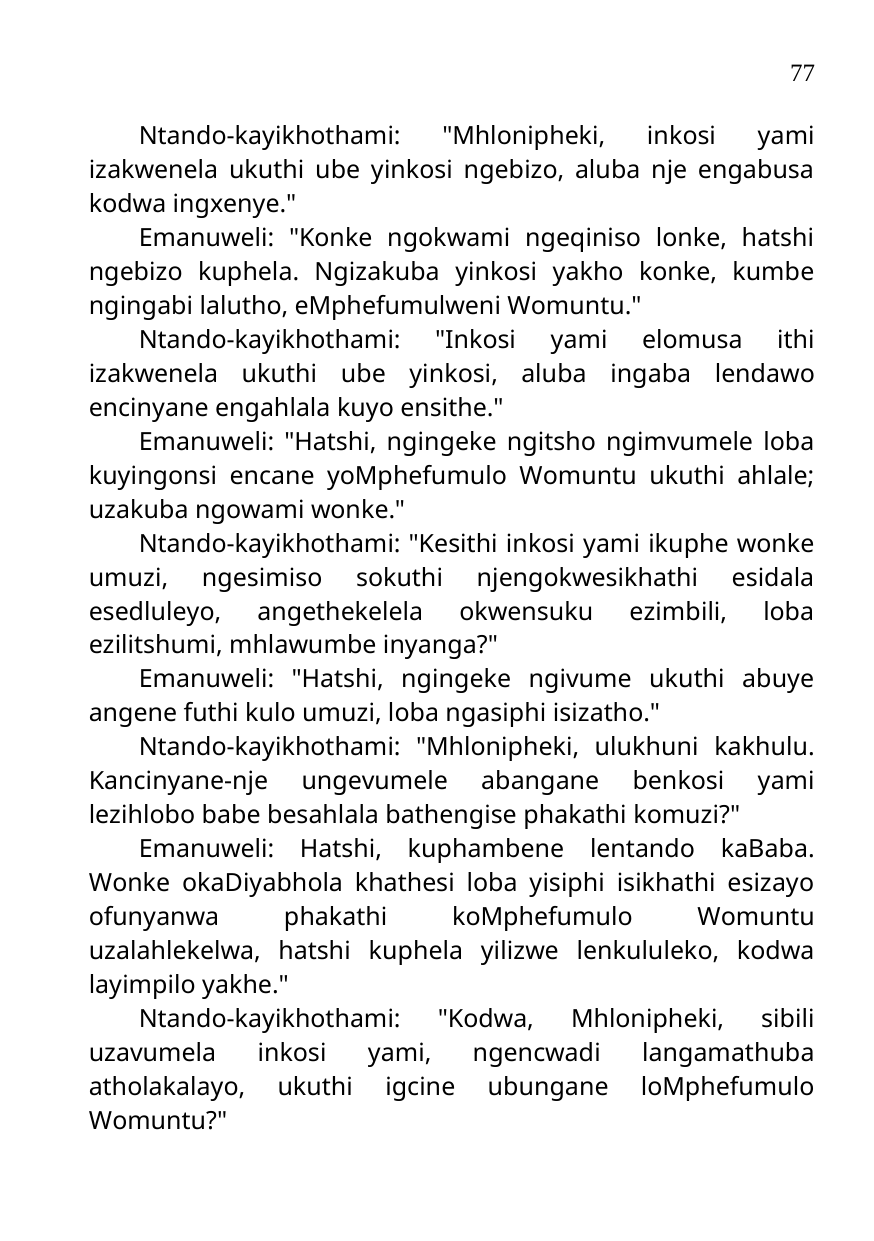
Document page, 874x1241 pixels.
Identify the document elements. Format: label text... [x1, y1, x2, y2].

text Ntando-kayikhothami: "Kodwa, Mhlonipheki, sibili uzavumela inkosi yami, ngencwadi langamathuba atholakalayo, ukuthi igcine ubungane loMphefumulo Womuntu?" [88, 1001, 815, 1137]
text Emanuweli: Hatshi, kuphambene lentando kaBaba. Wonke okaDiyabhola khathesi loba yisiphi isikhathi esizayo ofunyanwa phakathi koMphefumulo Womuntu uzalahlekelwa, hatshi kuphela yilizwe lenkululeko, kodwa layimpilo yakhe." [88, 831, 815, 1001]
text Ntando-kayikhothami: "Mhlonipheki, inkosi yami izakwenela ukuthi ube yinkosi ngebizo, aluba nje engabusa kodwa ingxenye." [88, 118, 815, 220]
text Ntando-kayikhothami: "Inkosi yami elomusa ithi izakwenela ukuthi ube yinkosi, aluba ingaba lendawo encinyane engahlala kuyo ensithe." [88, 322, 815, 424]
text Emanuweli: "Hatshi, ngingeke ngitsho ngimvumele loba kuyingonsi encane yoMphefumulo Womuntu ukuthi ahlale; uzakuba ngowami wonke." [88, 424, 815, 526]
text Ntando-kayikhothami: "Mhlonipheki, ulukhuni kakhulu. Kancinyane-nje ungevumele abangane benkosi yami lezihlobo babe besahlala bathengise phakathi komuzi?" [88, 729, 815, 831]
text Emanuweli: "Konke ngokwami ngeqiniso lonke, hatshi ngebizo kuphela. Ngizakuba yinkosi yakho konke, kumbe ngingabi lalutho, eMphefumulweni Womuntu." [88, 220, 815, 322]
text Ntando-kayikhothami: "Kesithi inkosi yami ikuphe wonke umuzi, ngesimiso sokuthi njengokwesikhathi esidala esedluleyo, angethekelela okwensuku ezimbili, loba ezilitshumi, mhlawumbe inyanga?" [88, 526, 815, 661]
text Emanuweli: "Hatshi, ngingeke ngivume ukuthi abuye angene futhi kulo umuzi, loba ngasiphi isizatho." [88, 661, 815, 729]
